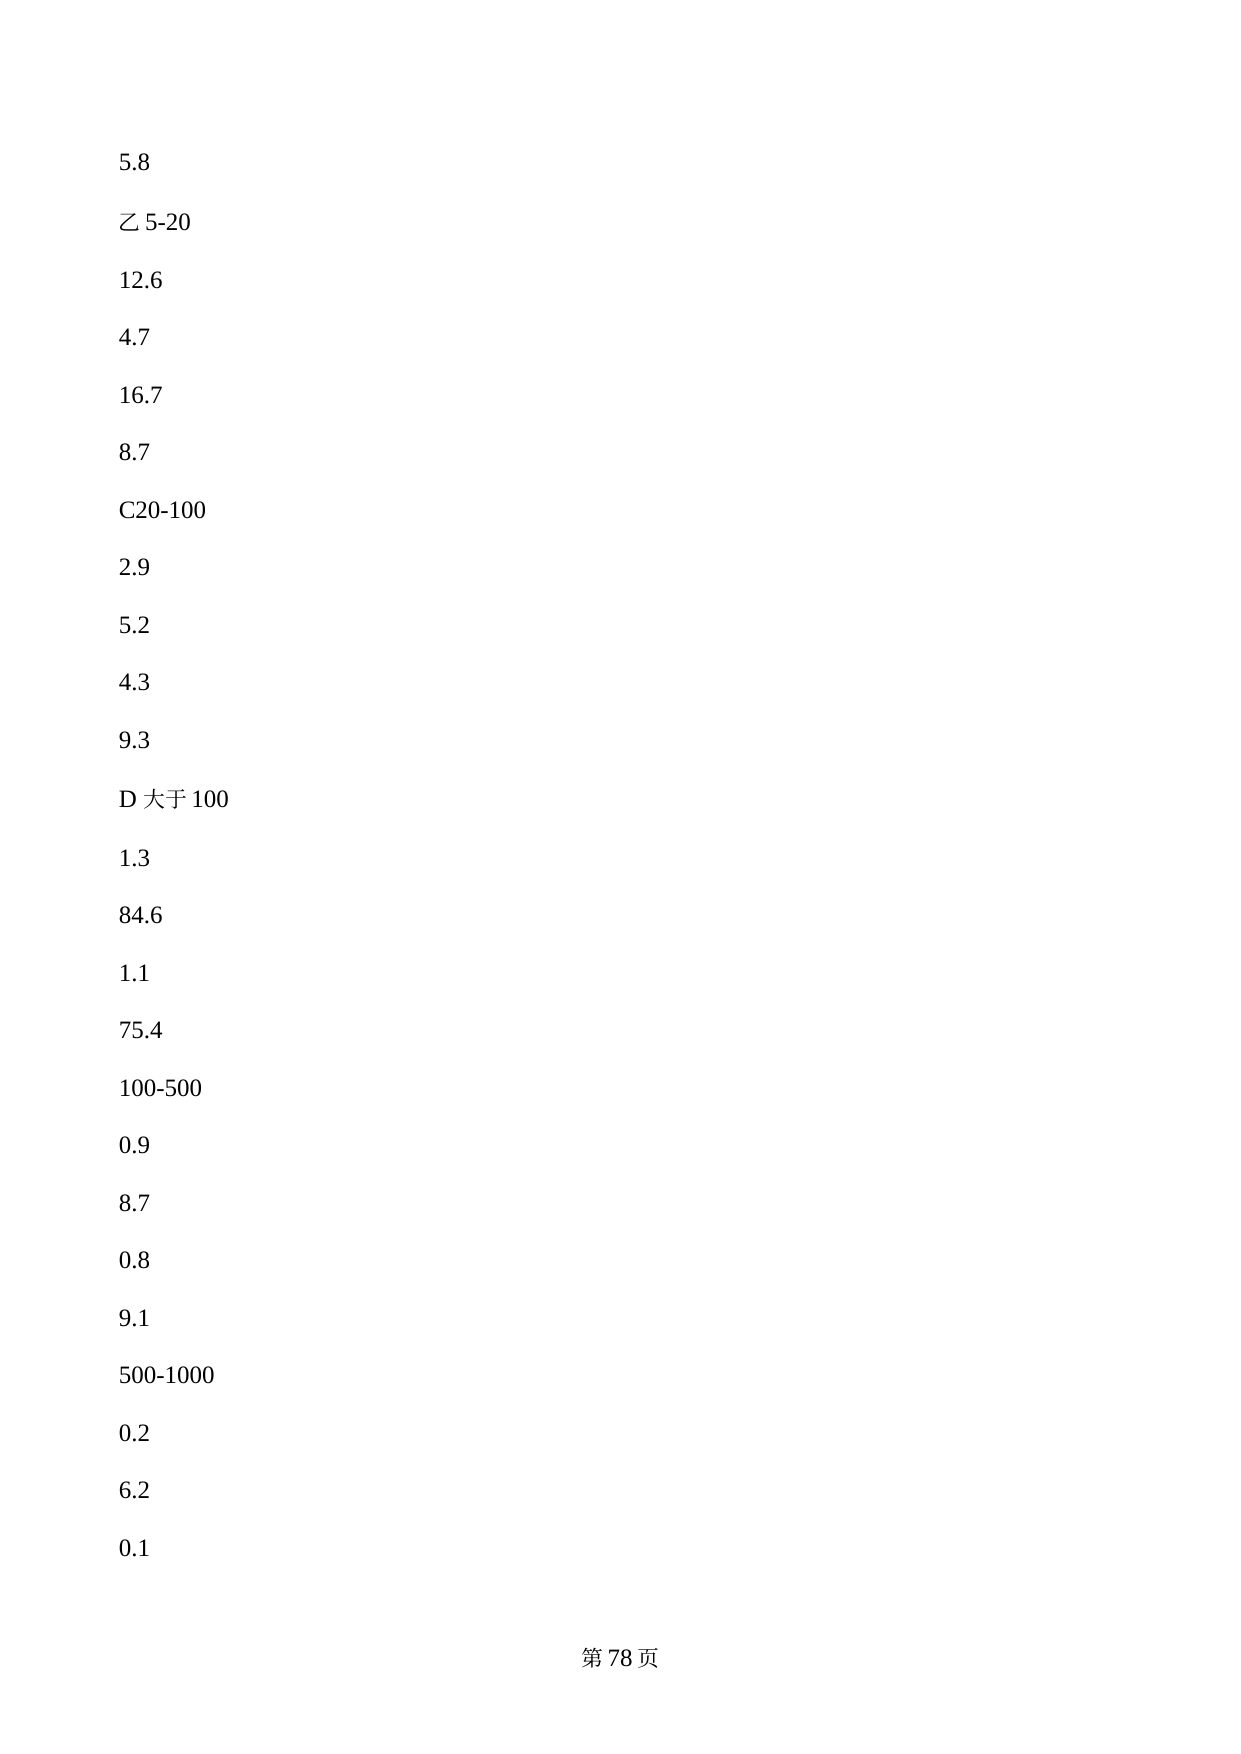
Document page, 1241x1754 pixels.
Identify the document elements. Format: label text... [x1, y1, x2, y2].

text 16.7 [118, 380, 1122, 409]
text 84.6 [118, 900, 1122, 929]
text 8.7 [118, 437, 1122, 466]
text 100-500 [118, 1073, 1122, 1101]
text 5.8 [118, 147, 1122, 176]
text C20-100 [118, 495, 1122, 524]
text 6.2 [118, 1475, 1122, 1504]
text 12.6 [118, 265, 1122, 294]
text 0.2 [118, 1418, 1122, 1446]
text D 大于100 [118, 782, 1122, 814]
text 1.1 [118, 958, 1122, 986]
text 0.1 [118, 1533, 1122, 1561]
text 0.9 [118, 1130, 1122, 1159]
text 1.3 [118, 843, 1122, 871]
text 9.1 [118, 1303, 1122, 1331]
text 5.2 [118, 610, 1122, 639]
text 8.7 [118, 1188, 1122, 1216]
text 4.7 [118, 322, 1122, 351]
text 4.3 [118, 667, 1122, 696]
text 乙5-20 [118, 205, 1122, 236]
text 75.4 [118, 1015, 1122, 1044]
text 2.9 [118, 552, 1122, 581]
text 0.8 [118, 1245, 1122, 1274]
text 9.3 [118, 725, 1122, 754]
text 500-1000 [118, 1360, 1122, 1389]
